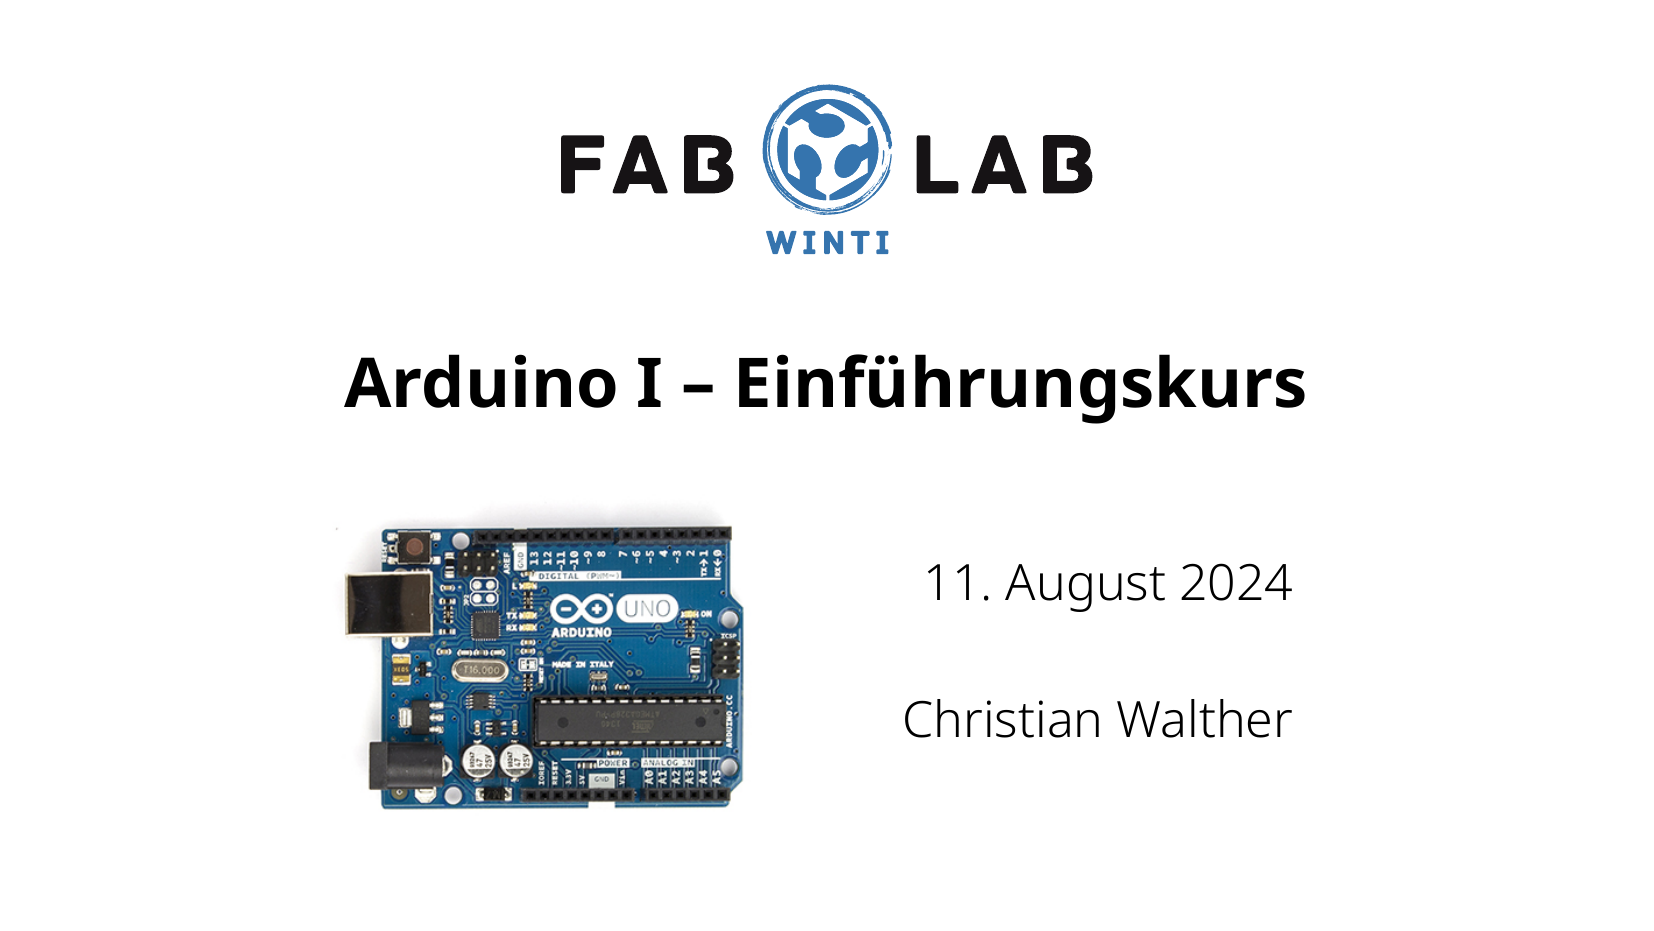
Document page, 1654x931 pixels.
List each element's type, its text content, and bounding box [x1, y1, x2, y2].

text_box 11. August 2024 Christian Walther [779, 539, 1309, 854]
picture [561, 84, 1093, 255]
title Arduino I – Einführungskurs [82, 302, 1571, 459]
picture [286, 494, 810, 839]
